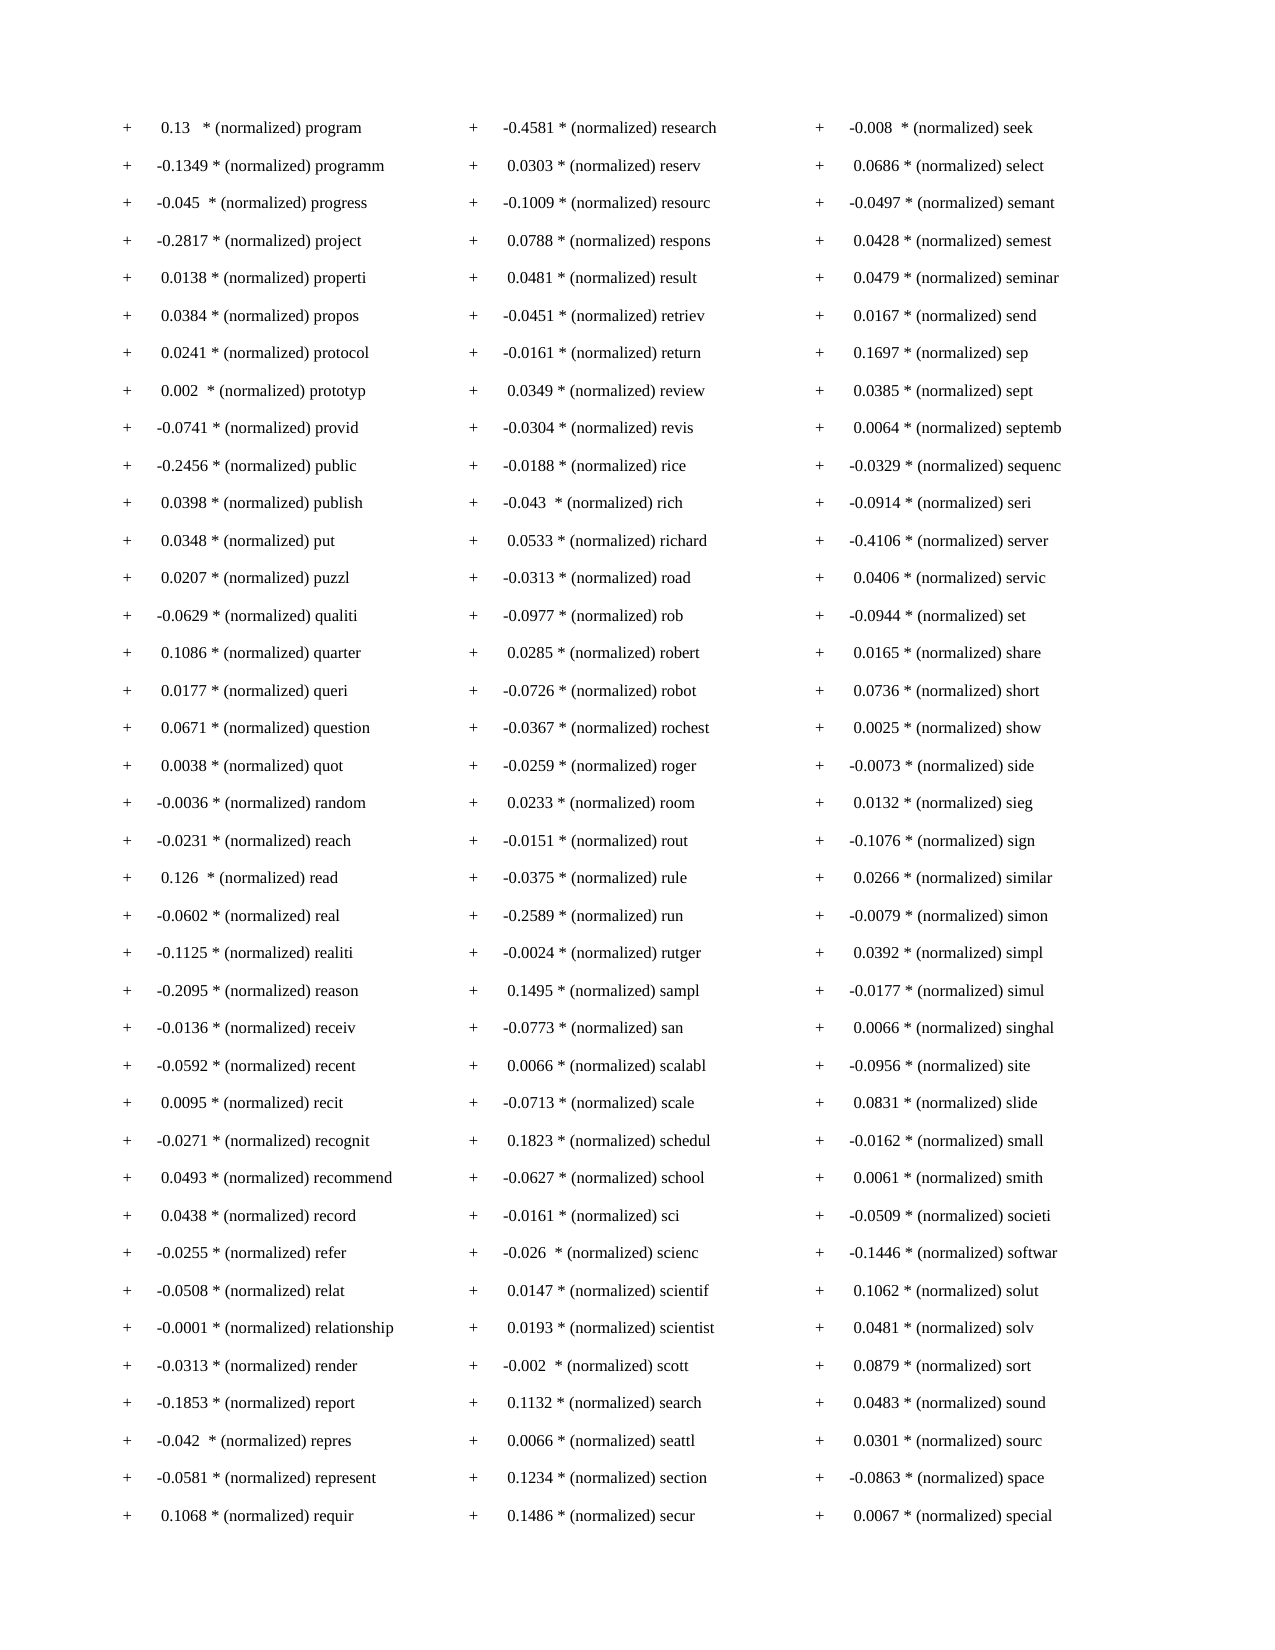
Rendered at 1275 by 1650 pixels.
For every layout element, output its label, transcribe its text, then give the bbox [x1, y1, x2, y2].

text + -0.0944 * (normalized) set [811, 606, 1157, 625]
text + 0.0483 * (normalized) sound [811, 1393, 1157, 1412]
text + -0.043 * (normalized) rich [464, 493, 811, 512]
text + 0.0736 * (normalized) short [811, 681, 1157, 700]
text + 0.0066 * (normalized) seattl [464, 1431, 811, 1450]
text + -0.0161 * (normalized) return [464, 343, 811, 362]
text + -0.0773 * (normalized) san [464, 1018, 811, 1037]
text + 0.0095 * (normalized) recit [118, 1093, 464, 1112]
text + -0.0602 * (normalized) real [118, 906, 464, 925]
text + -0.1125 * (normalized) realiti [118, 943, 464, 962]
text + -0.0188 * (normalized) rice [464, 456, 811, 475]
text + 0.1234 * (normalized) section [464, 1468, 811, 1487]
text + -0.0271 * (normalized) recognit [118, 1131, 464, 1150]
text + -0.0255 * (normalized) refer [118, 1243, 464, 1262]
text + 0.0384 * (normalized) propos [118, 306, 464, 325]
text + 0.0406 * (normalized) servic [811, 568, 1157, 587]
text + 0.0147 * (normalized) scientif [464, 1281, 811, 1300]
text + -0.0036 * (normalized) random [118, 793, 464, 812]
text + 0.0686 * (normalized) select [811, 156, 1157, 175]
text + 0.0493 * (normalized) recommend [118, 1168, 464, 1187]
text + -0.0497 * (normalized) semant [811, 193, 1157, 212]
text + 0.0671 * (normalized) question [118, 718, 464, 737]
text + -0.0313 * (normalized) road [464, 568, 811, 587]
text + -0.1009 * (normalized) resourc [464, 193, 811, 212]
text + -0.045 * (normalized) progress [118, 193, 464, 212]
text + 0.1823 * (normalized) schedul [464, 1131, 811, 1150]
text + -0.0304 * (normalized) revis [464, 418, 811, 437]
text + 0.1086 * (normalized) quarter [118, 643, 464, 662]
text + 0.0165 * (normalized) share [811, 643, 1157, 662]
text + 0.1068 * (normalized) requir [118, 1506, 464, 1525]
text + 0.0038 * (normalized) quot [118, 756, 464, 775]
text + 0.1486 * (normalized) secur [464, 1506, 811, 1525]
text + 0.0479 * (normalized) seminar [811, 268, 1157, 287]
text + 0.002 * (normalized) prototyp [118, 381, 464, 400]
text + -0.0627 * (normalized) school [464, 1168, 811, 1187]
text + -0.0375 * (normalized) rule [464, 868, 811, 887]
text + -0.0073 * (normalized) side [811, 756, 1157, 775]
text + -0.2095 * (normalized) reason [118, 981, 464, 1000]
text + -0.0509 * (normalized) societi [811, 1206, 1157, 1225]
text + 0.0385 * (normalized) sept [811, 381, 1157, 400]
text + -0.0231 * (normalized) reach [118, 831, 464, 850]
text + 0.0481 * (normalized) solv [811, 1318, 1157, 1337]
text + 0.0831 * (normalized) slide [811, 1093, 1157, 1112]
text + -0.4106 * (normalized) server [811, 531, 1157, 550]
text + -0.2456 * (normalized) public [118, 456, 464, 475]
text + 0.0066 * (normalized) singhal [811, 1018, 1157, 1037]
text + -0.0977 * (normalized) rob [464, 606, 811, 625]
text + -0.0863 * (normalized) space [811, 1468, 1157, 1487]
text + -0.4581 * (normalized) research [464, 118, 811, 137]
text + -0.0367 * (normalized) rochest [464, 718, 811, 737]
text + 0.0349 * (normalized) review [464, 381, 811, 400]
text + -0.042 * (normalized) repres [118, 1431, 464, 1450]
text + -0.2589 * (normalized) run [464, 906, 811, 925]
text + 0.0177 * (normalized) queri [118, 681, 464, 700]
text + 0.0301 * (normalized) sourc [811, 1431, 1157, 1450]
text + -0.0914 * (normalized) seri [811, 493, 1157, 512]
text + 0.0025 * (normalized) show [811, 718, 1157, 737]
text + 0.0481 * (normalized) result [464, 268, 811, 287]
text + -0.0162 * (normalized) small [811, 1131, 1157, 1150]
text + -0.0956 * (normalized) site [811, 1056, 1157, 1075]
text + 0.0193 * (normalized) scientist [464, 1318, 811, 1337]
text + -0.2817 * (normalized) project [118, 231, 464, 250]
text + 0.0233 * (normalized) room [464, 793, 811, 812]
text + 0.0067 * (normalized) special [811, 1506, 1157, 1525]
text + -0.0451 * (normalized) retriev [464, 306, 811, 325]
text + -0.1853 * (normalized) report [118, 1393, 464, 1412]
text + 0.0138 * (normalized) properti [118, 268, 464, 287]
text + -0.0079 * (normalized) simon [811, 906, 1157, 925]
text + -0.0726 * (normalized) robot [464, 681, 811, 700]
text + -0.0329 * (normalized) sequenc [811, 456, 1157, 475]
text + -0.1446 * (normalized) softwar [811, 1243, 1157, 1262]
text + -0.0259 * (normalized) roger [464, 756, 811, 775]
text + 0.1062 * (normalized) solut [811, 1281, 1157, 1300]
text + 0.0879 * (normalized) sort [811, 1356, 1157, 1375]
text + 0.1132 * (normalized) search [464, 1393, 811, 1412]
text + -0.0024 * (normalized) rutger [464, 943, 811, 962]
text + 0.126 * (normalized) read [118, 868, 464, 887]
text + -0.0508 * (normalized) relat [118, 1281, 464, 1300]
text + 0.0348 * (normalized) put [118, 531, 464, 550]
text + 0.1495 * (normalized) sampl [464, 981, 811, 1000]
text + 0.0398 * (normalized) publish [118, 493, 464, 512]
text + 0.0533 * (normalized) richard [464, 531, 811, 550]
text + 0.0132 * (normalized) sieg [811, 793, 1157, 812]
text + -0.0313 * (normalized) render [118, 1356, 464, 1375]
text + -0.002 * (normalized) scott [464, 1356, 811, 1375]
text + 0.0241 * (normalized) protocol [118, 343, 464, 362]
text + -0.0713 * (normalized) scale [464, 1093, 811, 1112]
text + -0.0581 * (normalized) represent [118, 1468, 464, 1487]
text + -0.0161 * (normalized) sci [464, 1206, 811, 1225]
text + 0.0066 * (normalized) scalabl [464, 1056, 811, 1075]
text + 0.0392 * (normalized) simpl [811, 943, 1157, 962]
text + 0.1697 * (normalized) sep [811, 343, 1157, 362]
text + 0.0428 * (normalized) semest [811, 231, 1157, 250]
text + 0.0064 * (normalized) septemb [811, 418, 1157, 437]
text + -0.0136 * (normalized) receiv [118, 1018, 464, 1037]
text + -0.1076 * (normalized) sign [811, 831, 1157, 850]
text + 0.0266 * (normalized) similar [811, 868, 1157, 887]
text + 0.0285 * (normalized) robert [464, 643, 811, 662]
text + -0.0001 * (normalized) relationship [118, 1318, 464, 1337]
text + 0.0438 * (normalized) record [118, 1206, 464, 1225]
text + -0.008 * (normalized) seek [811, 118, 1157, 137]
text + -0.0629 * (normalized) qualiti [118, 606, 464, 625]
text + -0.0177 * (normalized) simul [811, 981, 1157, 1000]
text + 0.0303 * (normalized) reserv [464, 156, 811, 175]
text + -0.0592 * (normalized) recent [118, 1056, 464, 1075]
text + 0.0207 * (normalized) puzzl [118, 568, 464, 587]
text + 0.13 * (normalized) program [118, 118, 464, 137]
text + -0.1349 * (normalized) programm [118, 156, 464, 175]
text + -0.026 * (normalized) scienc [464, 1243, 811, 1262]
text + 0.0061 * (normalized) smith [811, 1168, 1157, 1187]
text + -0.0151 * (normalized) rout [464, 831, 811, 850]
text + 0.0167 * (normalized) send [811, 306, 1157, 325]
text + -0.0741 * (normalized) provid [118, 418, 464, 437]
text + 0.0788 * (normalized) respons [464, 231, 811, 250]
